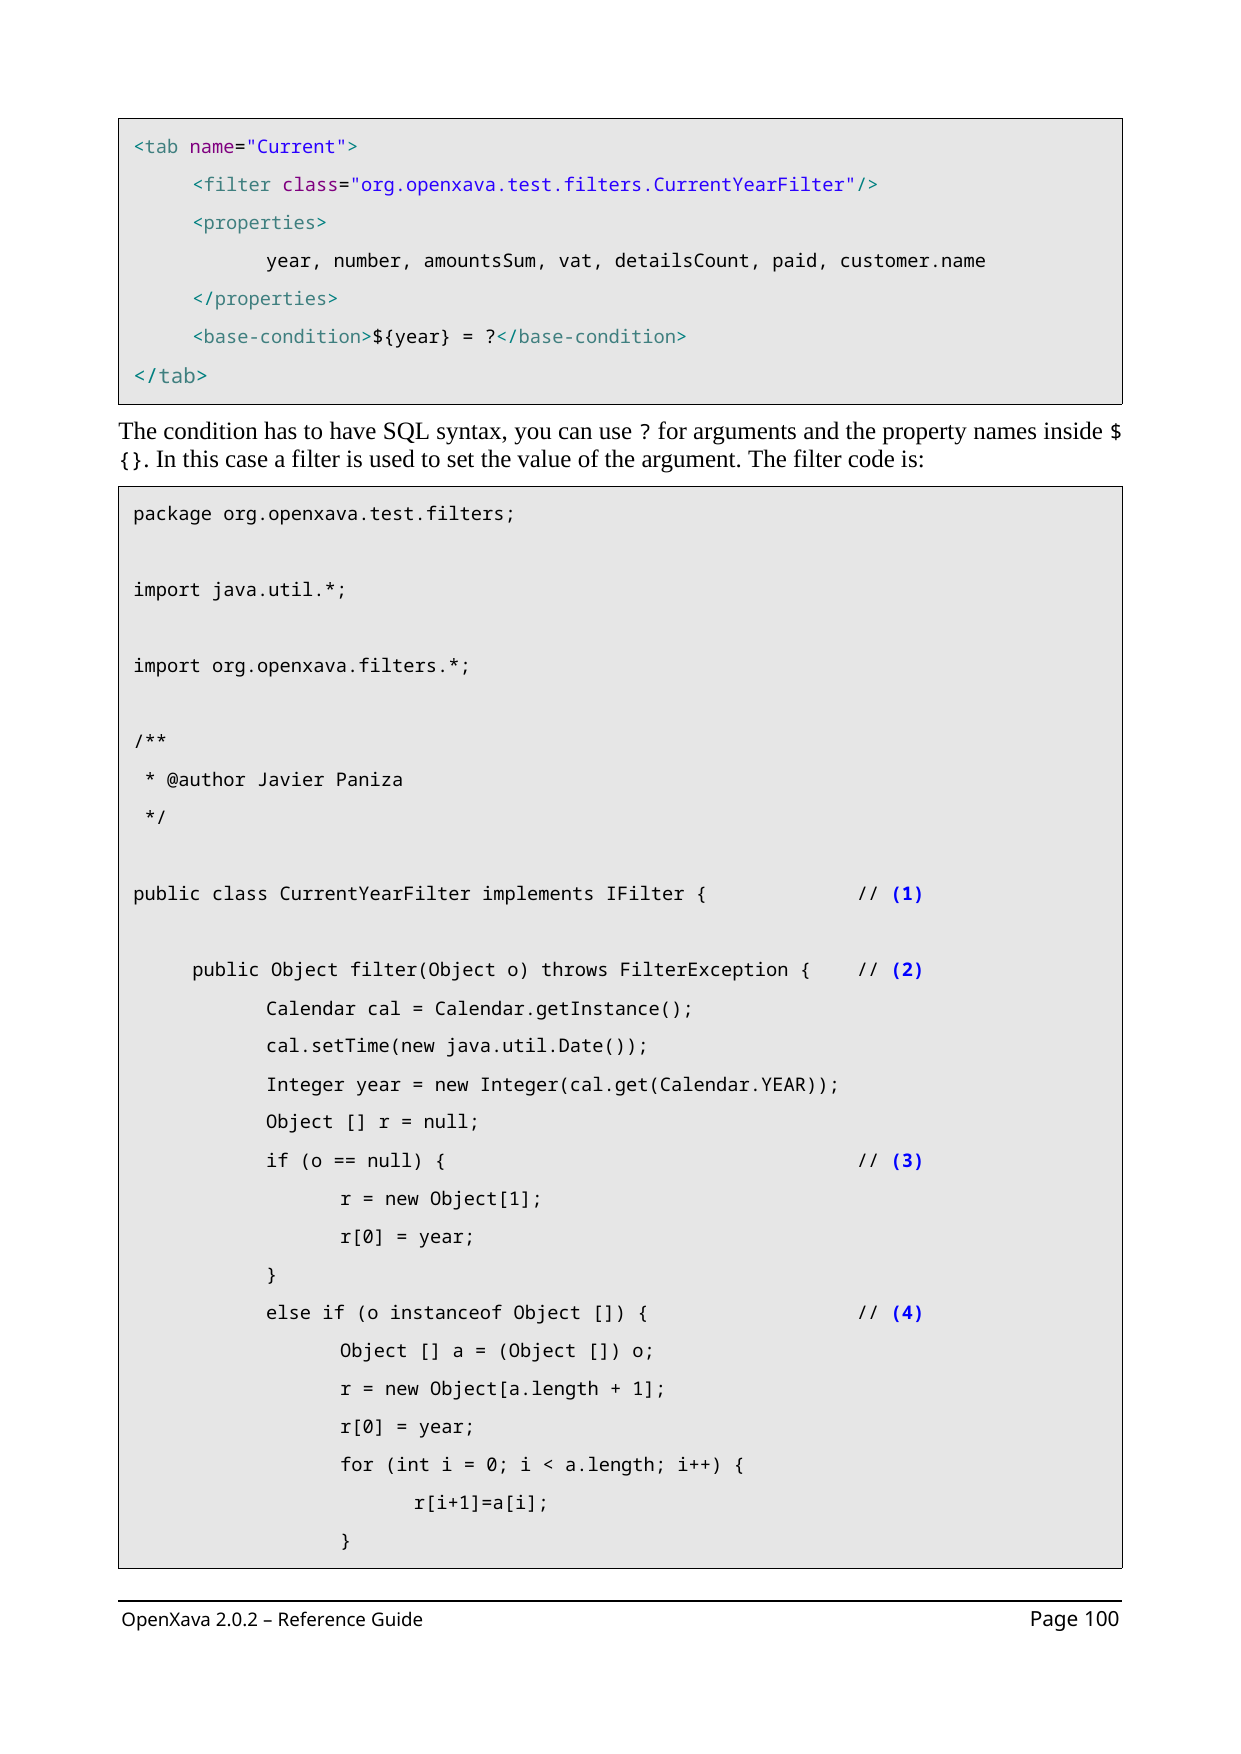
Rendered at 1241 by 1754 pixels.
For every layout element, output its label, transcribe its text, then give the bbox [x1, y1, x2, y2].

text public Object filter(Object o) throws FilterException { // (2) [119, 942, 1122, 980]
text cal.setTime(new java.util.Date()); [119, 1018, 1122, 1056]
text public class CurrentYearFilter implements IFilter { // (1) [119, 866, 1122, 904]
text r[0] = year; [119, 1398, 1122, 1436]
text import org.openxava.filters.*; [119, 638, 1122, 676]
text /** [119, 714, 1122, 752]
text Integer year = new Integer(cal.get(Calendar.YEAR)); [119, 1056, 1122, 1094]
text Object [] a = (Object []) o; [119, 1322, 1122, 1360]
text <properties> [119, 194, 1122, 232]
text } [119, 1512, 1122, 1568]
text <base-condition>${year} = ?</base-condition> [119, 308, 1122, 346]
text r = new Object[1]; [119, 1170, 1122, 1208]
text */ [119, 790, 1122, 828]
text r[i+1]=a[i]; [119, 1474, 1122, 1512]
text for (int i = 0; i < a.length; i++) { [119, 1436, 1122, 1474]
text Calendar cal = Calendar.getInstance(); [119, 980, 1122, 1018]
text } [119, 1246, 1122, 1284]
text * @author Javier Paniza [119, 752, 1122, 790]
text else if (o instanceof Object []) { // (4) [119, 1284, 1122, 1322]
text The condition has to have SQL syntax, you can use ? for arguments and the property names inside ${}. In this case a filter is used to set the value of the argument. The filter code is: [118, 417, 1122, 473]
text </properties> [119, 270, 1122, 308]
text year, number, amountsSum, vat, detailsCount, paid, customer.name [119, 232, 1122, 270]
text package org.openxava.test.filters; [119, 487, 1122, 524]
text Object [] r = null; [119, 1094, 1122, 1132]
text if (o == null) { // (3) [119, 1132, 1122, 1170]
text </tab> [119, 346, 1122, 404]
text <filter class="org.openxava.test.filters.CurrentYearFilter"/> [119, 156, 1122, 194]
text r = new Object[a.length + 1]; [119, 1360, 1122, 1398]
text <tab name="Current"> [119, 119, 1122, 156]
text r[0] = year; [119, 1208, 1122, 1246]
text import java.util.*; [119, 562, 1122, 600]
